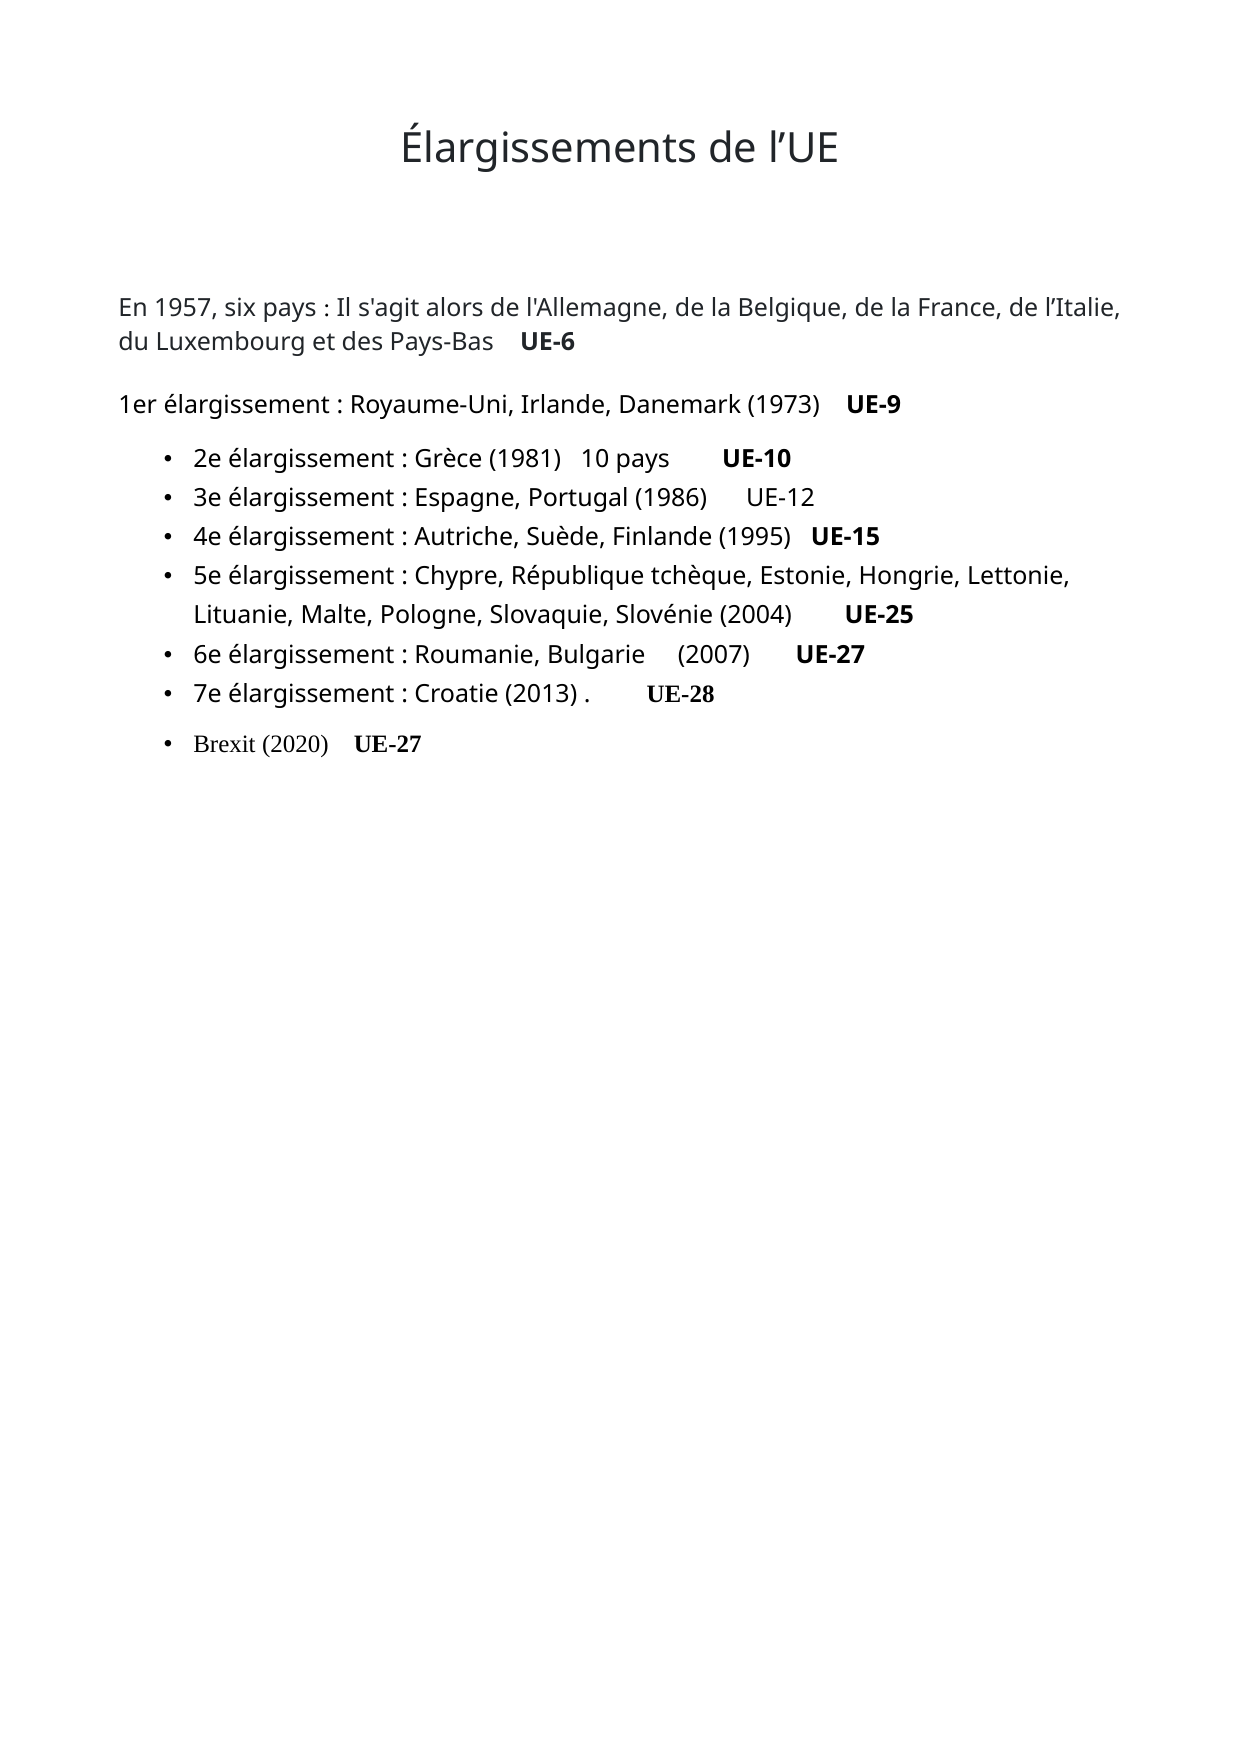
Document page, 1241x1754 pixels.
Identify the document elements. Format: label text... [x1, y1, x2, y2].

list 2e élargissement : Grèce (1981) 10 pays UE-10 [164, 441, 1122, 474]
text En 1957, six pays : Il s'agit alors de l'Allemagne, de la Belgique, de la France, de l’Italie, du Luxembourg et des Pays-Bas UE-6 [118, 290, 1122, 358]
text Élargissements de l’UE [118, 118, 1122, 175]
list 7e élargissement : Croatie (2013) . UE-28 [164, 676, 1122, 709]
text 1er élargissement : Royaume-Uni, Irlande, Danemark (1973) UE-9 [118, 387, 1122, 421]
list 3e élargissement : Espagne, Portugal (1986) UE-12 [164, 480, 1122, 514]
list 4e élargissement : Autriche, Suède, Finlande (1995) UE-15 [164, 519, 1122, 553]
list Brexit (2020) UE-27 [164, 729, 1122, 758]
list 6e élargissement : Roumanie, Bulgarie (2007) UE-27 [164, 636, 1122, 670]
list 5e élargissement : Chypre, République tchèque, Estonie, Hongrie, Lettonie, Lituanie, Malte, Pologne, Slovaquie, Slovénie (2004) UE-25 [164, 558, 1122, 631]
